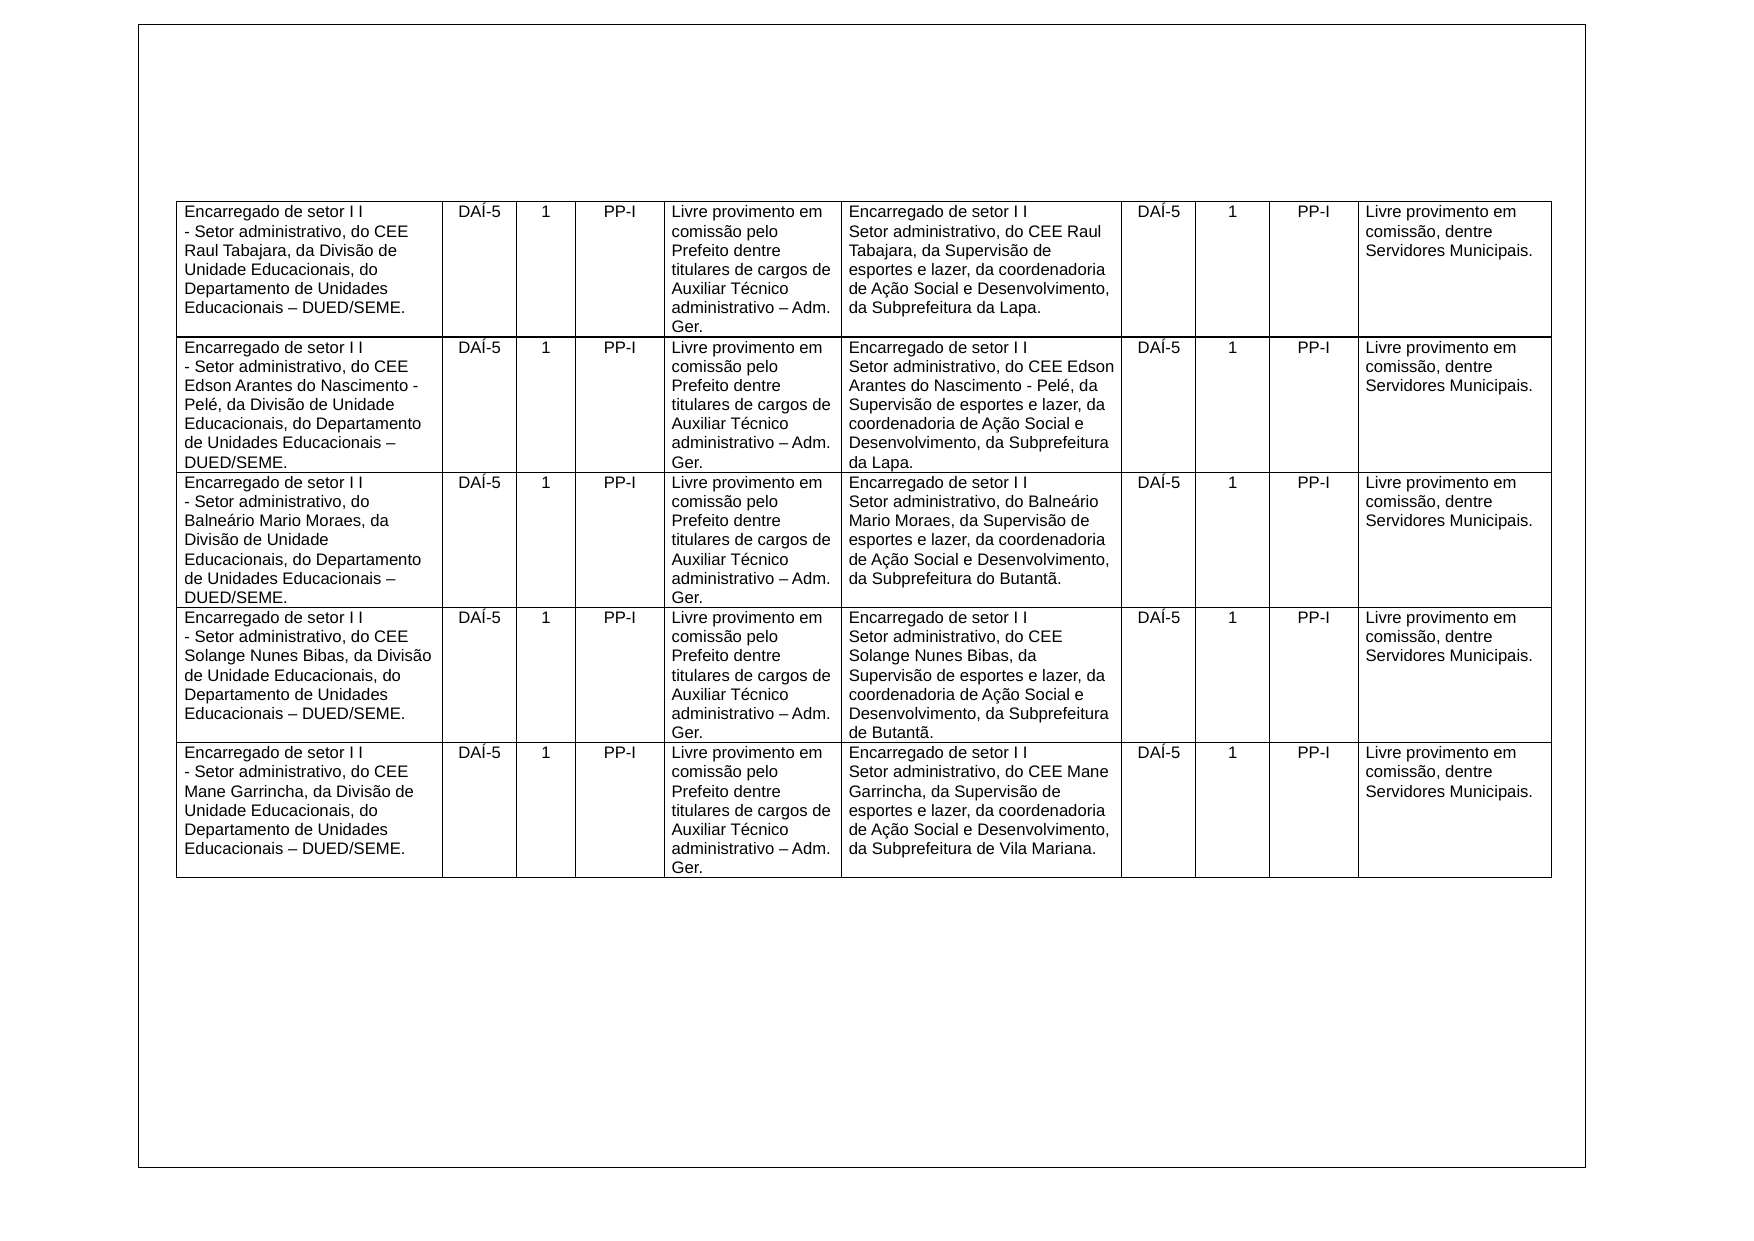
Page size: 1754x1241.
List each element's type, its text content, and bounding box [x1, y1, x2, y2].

table_cell DAÍ-5 [443, 608, 516, 742]
table_cell 1 [517, 608, 575, 742]
table_cell Livre provimento em comissão pelo Prefeito dentre titulares de cargos de Auxiliar Técnico administrativo – Adm. Ger. [665, 743, 841, 877]
table_cell PP-I [1270, 743, 1358, 877]
table_cell 1 [517, 338, 575, 472]
table_cell 1 [517, 743, 575, 877]
table_header DAÍ-5 [443, 202, 516, 336]
table_header 1 [517, 202, 575, 336]
table_cell Encarregado de setor I I - Setor administrativo, do CEE Edson Arantes do Nascimento - Pelé, da Divisão de Unidade Educacionais, do Departamento de Unidades Educacionais – DUED/SEME. [177, 338, 442, 472]
table_header Encarregado de setor I I Setor administrativo, do CEE Raul Tabajara, da Supervisão de esportes e lazer, da coordenadoria de Ação Social e Desenvolvimento, da Subprefeitura da Lapa. [842, 202, 1121, 336]
table_cell PP-I [1270, 338, 1358, 472]
table_cell Encarregado de setor I I Setor administrativo, do CEE Edson Arantes do Nascimento - Pelé, da Supervisão de esportes e lazer, da coordenadoria de Ação Social e Desenvolvimento, da Subprefeitura da Lapa. [842, 338, 1121, 472]
table_cell Encarregado de setor I I Setor administrativo, do Balneário Mario Moraes, da Supervisão de esportes e lazer, da coordenadoria de Ação Social e Desenvolvimento, da Subprefeitura do Butantã. [842, 473, 1121, 607]
table_cell Livre provimento em comissão, dentre Servidores Municipais. [1359, 608, 1551, 742]
table_cell Encarregado de setor I I - Setor administrativo, do CEE Mane Garrincha, da Divisão de Unidade Educacionais, do Departamento de Unidades Educacionais – DUED/SEME. [177, 743, 442, 877]
table_cell DAÍ-5 [443, 473, 516, 607]
table_header DAÍ-5 [1122, 202, 1195, 336]
table_cell PP-I [576, 473, 664, 607]
table_header PP-I [576, 202, 664, 336]
table_cell DAÍ-5 [1122, 338, 1195, 472]
table_cell Livre provimento em comissão, dentre Servidores Municipais. [1359, 338, 1551, 472]
table_cell DAÍ-5 [1122, 608, 1195, 742]
table_header PP-I [1270, 202, 1358, 336]
table_cell 1 [1196, 338, 1269, 472]
table_header Livre provimento em comissão, dentre Servidores Municipais. [1359, 202, 1551, 336]
table_header 1 [1196, 202, 1269, 336]
table_cell DAÍ-5 [443, 743, 516, 877]
table_header Encarregado de setor I I - Setor administrativo, do CEE Raul Tabajara, da Divisão de Unidade Educacionais, do Departamento de Unidades Educacionais – DUED/SEME. [177, 202, 442, 336]
table_cell 1 [1196, 743, 1269, 877]
table_cell PP-I [576, 608, 664, 742]
table_cell Livre provimento em comissão pelo Prefeito dentre titulares de cargos de Auxiliar Técnico administrativo – Adm. Ger. [665, 338, 841, 472]
table_cell 1 [517, 473, 575, 607]
table_cell DAÍ-5 [1122, 473, 1195, 607]
table_header Livre provimento em comissão pelo Prefeito dentre titulares de cargos de Auxiliar Técnico administrativo – Adm. Ger. [665, 202, 841, 336]
table_cell Encarregado de setor I I Setor administrativo, do CEE Mane Garrincha, da Supervisão de esportes e lazer, da coordenadoria de Ação Social e Desenvolvimento, da Subprefeitura de Vila Mariana. [842, 743, 1121, 877]
table_cell Livre provimento em comissão, dentre Servidores Municipais. [1359, 473, 1551, 607]
table_cell Encarregado de setor I I Setor administrativo, do CEE Solange Nunes Bibas, da Supervisão de esportes e lazer, da coordenadoria de Ação Social e Desenvolvimento, da Subprefeitura de Butantã. [842, 608, 1121, 742]
table_cell Livre provimento em comissão pelo Prefeito dentre titulares de cargos de Auxiliar Técnico administrativo – Adm. Ger. [665, 473, 841, 607]
table_cell 1 [1196, 608, 1269, 742]
table_cell Livre provimento em comissão pelo Prefeito dentre titulares de cargos de Auxiliar Técnico administrativo – Adm. Ger. [665, 608, 841, 742]
table_cell Encarregado de setor I I - Setor administrativo, do CEE Solange Nunes Bibas, da Divisão de Unidade Educacionais, do Departamento de Unidades Educacionais – DUED/SEME. [177, 608, 442, 742]
table_cell DAÍ-5 [1122, 743, 1195, 877]
table_cell Livre provimento em comissão, dentre Servidores Municipais. [1359, 743, 1551, 877]
table_cell PP-I [1270, 473, 1358, 607]
table_cell PP-I [576, 743, 664, 877]
table_cell DAÍ-5 [443, 338, 516, 472]
table_cell Encarregado de setor I I - Setor administrativo, do Balneário Mario Moraes, da Divisão de Unidade Educacionais, do Departamento de Unidades Educacionais – DUED/SEME. [177, 473, 442, 607]
table_cell 1 [1196, 473, 1269, 607]
table_cell PP-I [1270, 608, 1358, 742]
table_cell PP-I [576, 338, 664, 472]
